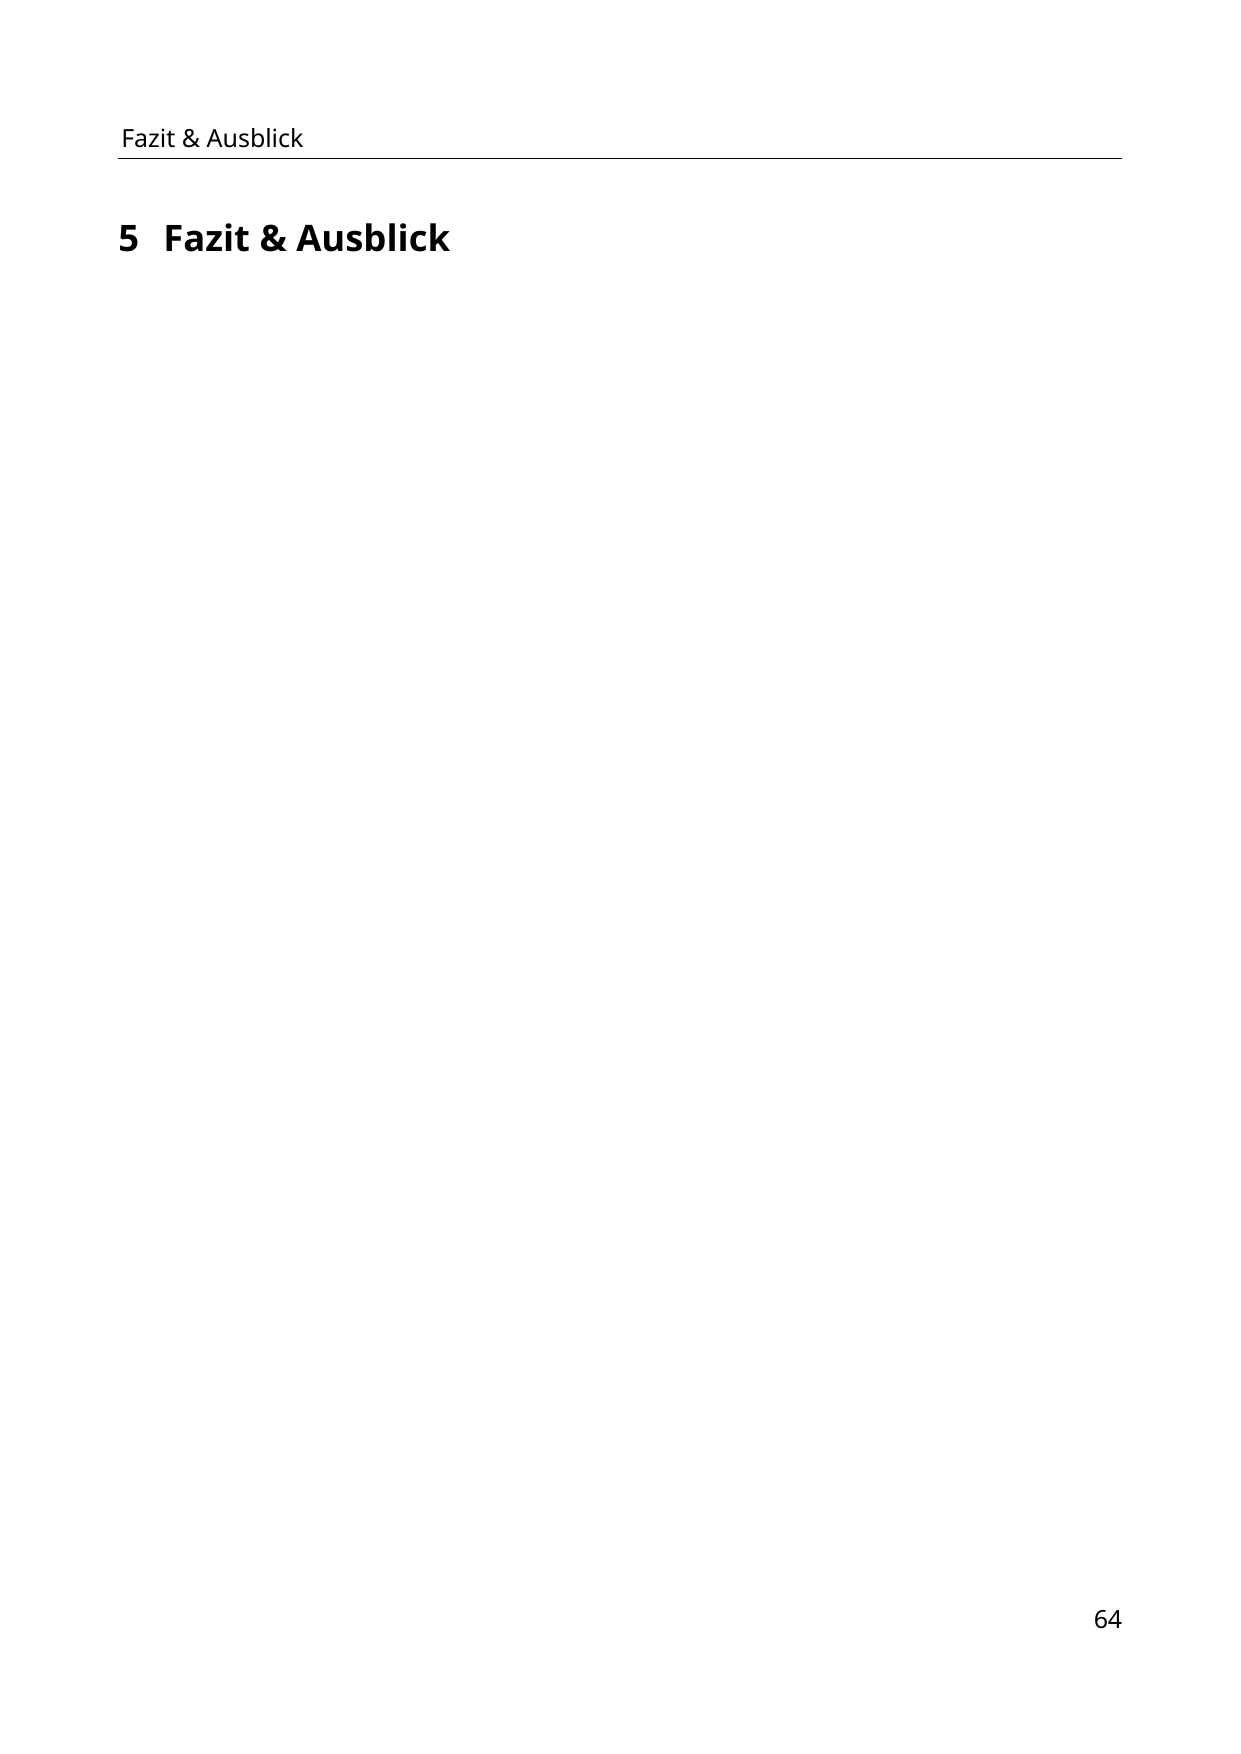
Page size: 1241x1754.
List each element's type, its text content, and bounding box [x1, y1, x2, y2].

subtitle Fazit & Ausblick [118, 213, 1122, 262]
